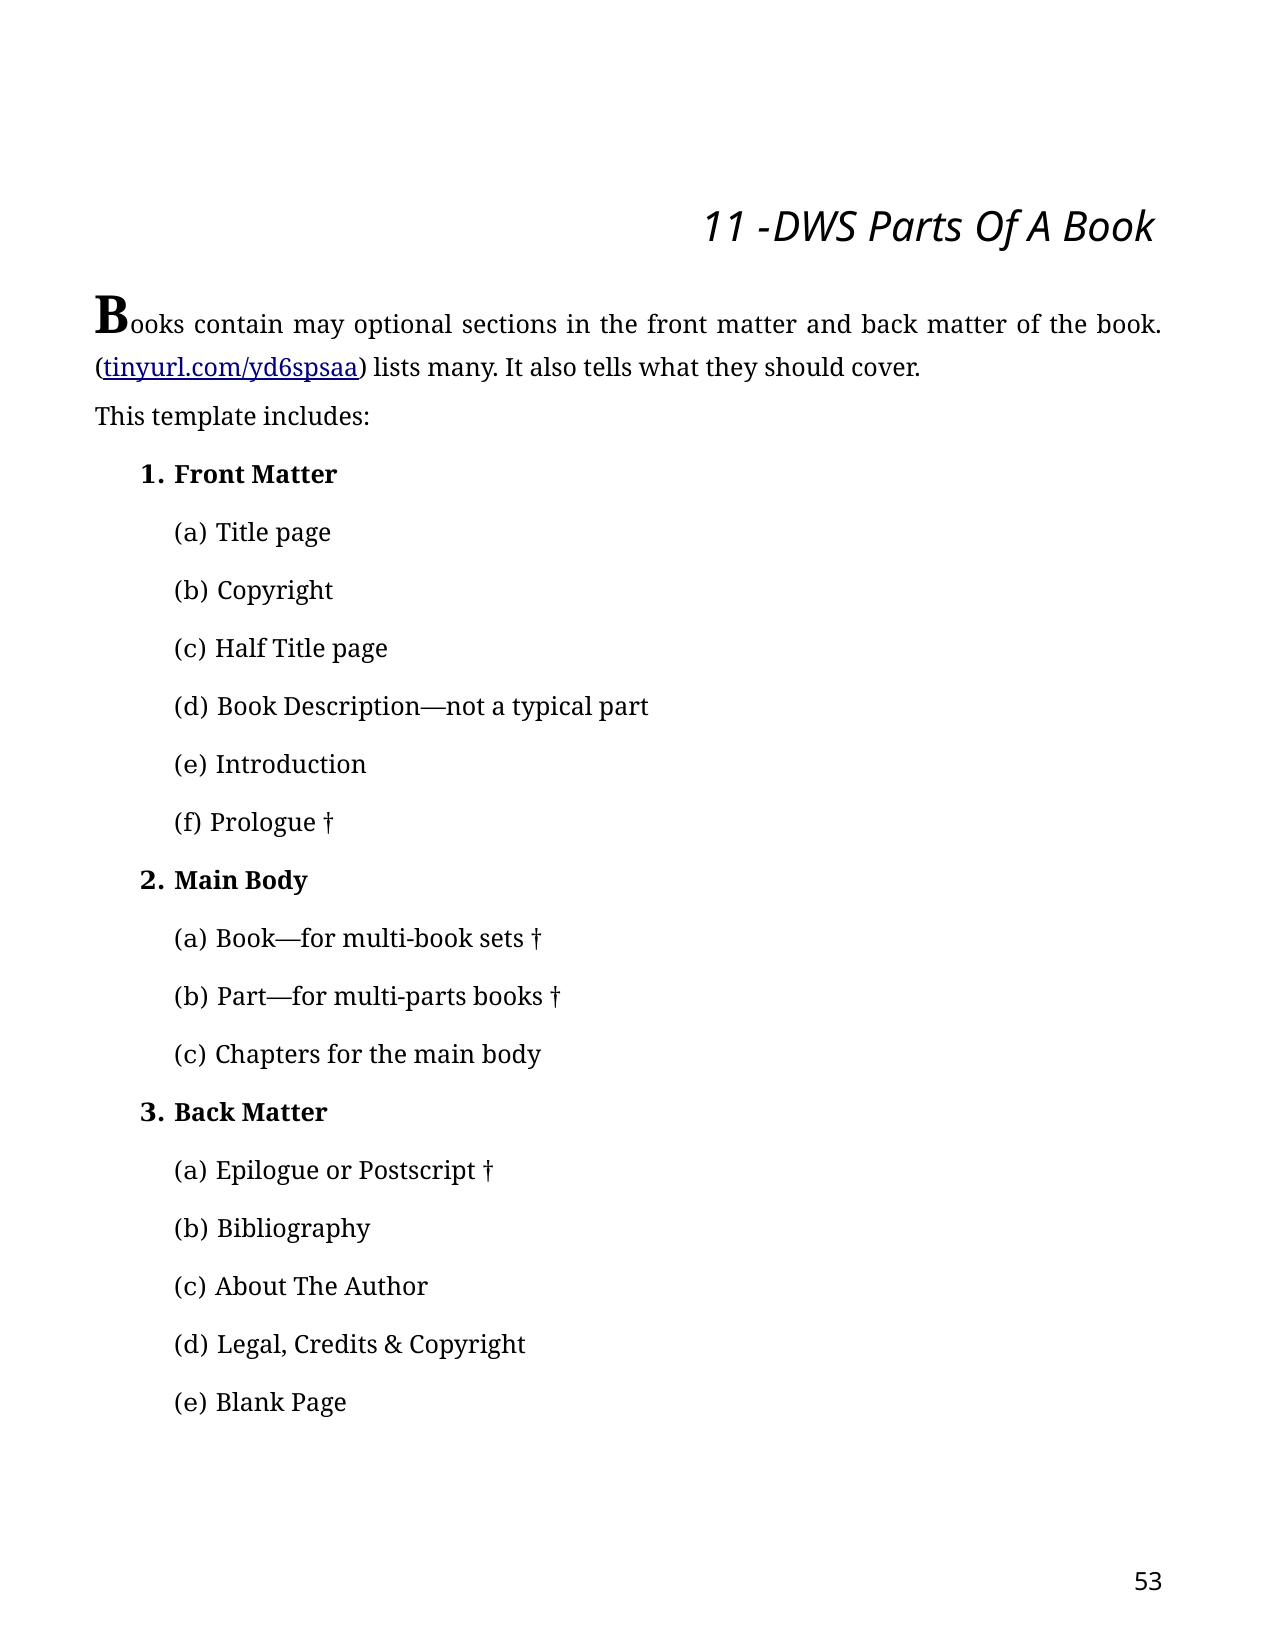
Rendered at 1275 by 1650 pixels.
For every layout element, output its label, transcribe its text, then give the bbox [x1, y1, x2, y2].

list Title page [165, 514, 1162, 548]
list Back Matter [131, 1095, 1162, 1129]
list Front Matter [131, 456, 1162, 491]
list Epilogue or Postscript † [165, 1153, 1162, 1187]
list Bibliography [165, 1211, 1162, 1245]
text This template includes: [94, 398, 1162, 432]
subtitle DWS Parts Of A Book [94, 194, 1162, 257]
list Prologue † [165, 804, 1162, 839]
text Books contain may optional sections in the front matter and back matter of the book. (tinyurl.com/yd6spsaa) lists many. It also tells what they should cover. [94, 278, 1162, 383]
list Part—for multi-parts books † [165, 979, 1162, 1013]
list Blank Page [165, 1385, 1162, 1419]
list Main Body [131, 863, 1162, 897]
list Legal, Credits & Copyright [165, 1327, 1162, 1361]
list Introduction [165, 747, 1162, 781]
list Book Description—not a typical part [165, 688, 1162, 723]
list Copyright [165, 572, 1162, 607]
list About The Author [165, 1269, 1162, 1303]
list Chapters for the main body [165, 1037, 1162, 1071]
list Half Title page [165, 631, 1162, 664]
list Book—for multi-book sets † [165, 921, 1162, 955]
